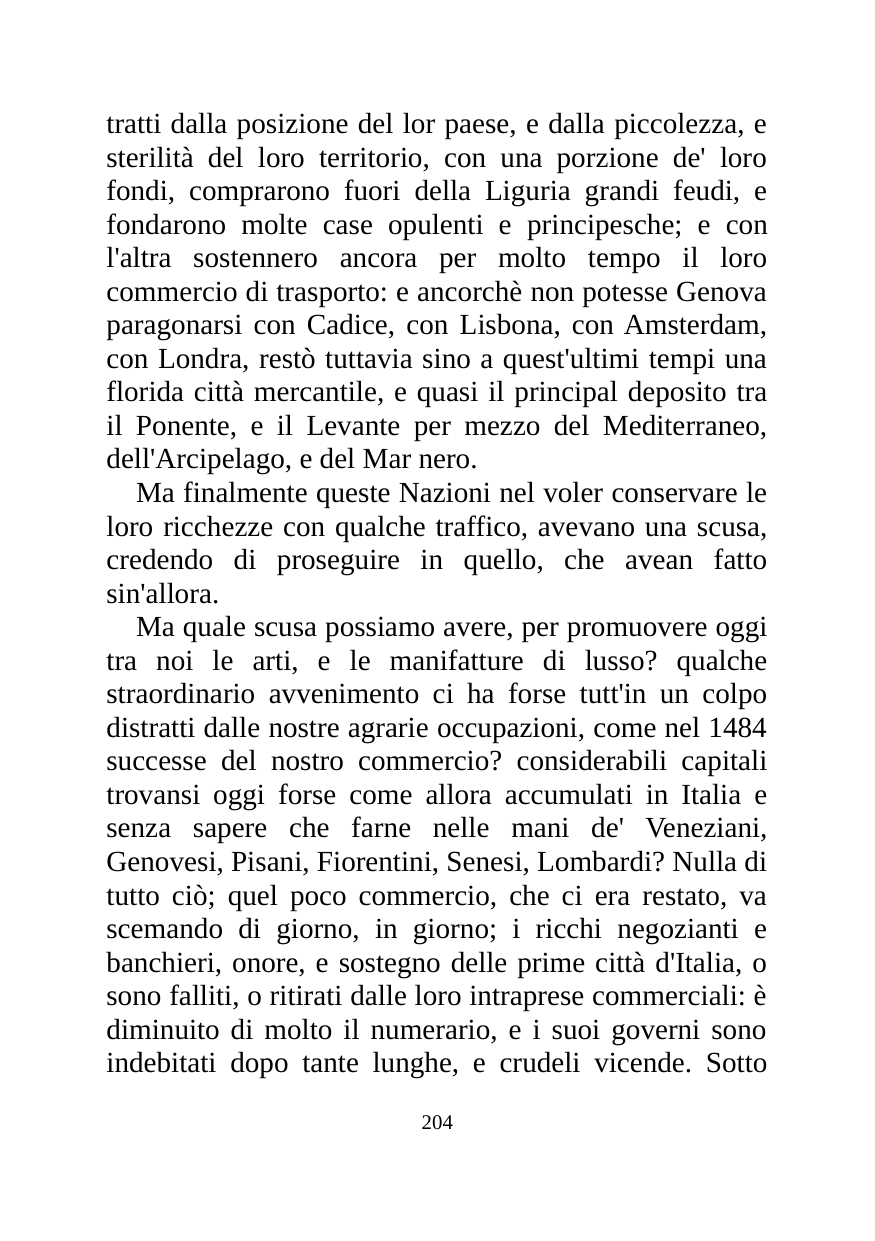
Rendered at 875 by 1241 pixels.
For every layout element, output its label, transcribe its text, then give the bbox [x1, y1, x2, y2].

text Ma quale scusa possiamo avere, per promuovere oggi tra noi le arti, e le manifatture di lusso? qualche straordinario avvenimento ci ha forse tutt'in un colpo distratti dalle nostre agrarie occupazioni, come nel 1484 successe del nostro commercio? considerabili capitali trovansi oggi forse come allora accumulati in Italia e senza sapere che farne nelle mani de' Veneziani, Genovesi, Pisani, Fiorentini, Senesi, Lombardi? Nulla di tutto ciò; quel poco commercio, che ci era restato, va scemando di giorno, in giorno; i ricchi negozianti e banchieri, onore, e sostegno delle prime città d'Italia, o sono falliti, o ritirati dalle loro intraprese commerciali: è diminuito di molto il numerario, e i suoi governi sono indebitati dopo tante lunghe, e crudeli vicende. Sotto [106, 609, 768, 1079]
text tratti dalla posizione del lor paese, e dalla piccolezza, e sterilità del loro territorio, con una porzione de' loro fondi, comprarono fuori della Liguria grandi feudi, e fondarono molte case opulenti e principesche; e con l'altra sostennero ancora per molto tempo il loro commercio di trasporto: e ancorchè non potesse Genova paragonarsi con Cadice, con Lisbona, con Amsterdam, con Londra, restò tuttavia sino a quest'ultimi tempi una florida città mercantile, e quasi il principal deposito tra il Ponente, e il Levante per mezzo del Mediterraneo, dell'Arcipelago, e del Mar nero. [106, 106, 768, 475]
text Ma finalmente queste Nazioni nel voler conservare le loro ricchezze con qualche traffico, avevano una scusa, credendo di proseguire in quello, che avean fatto sin'allora. [106, 475, 768, 609]
